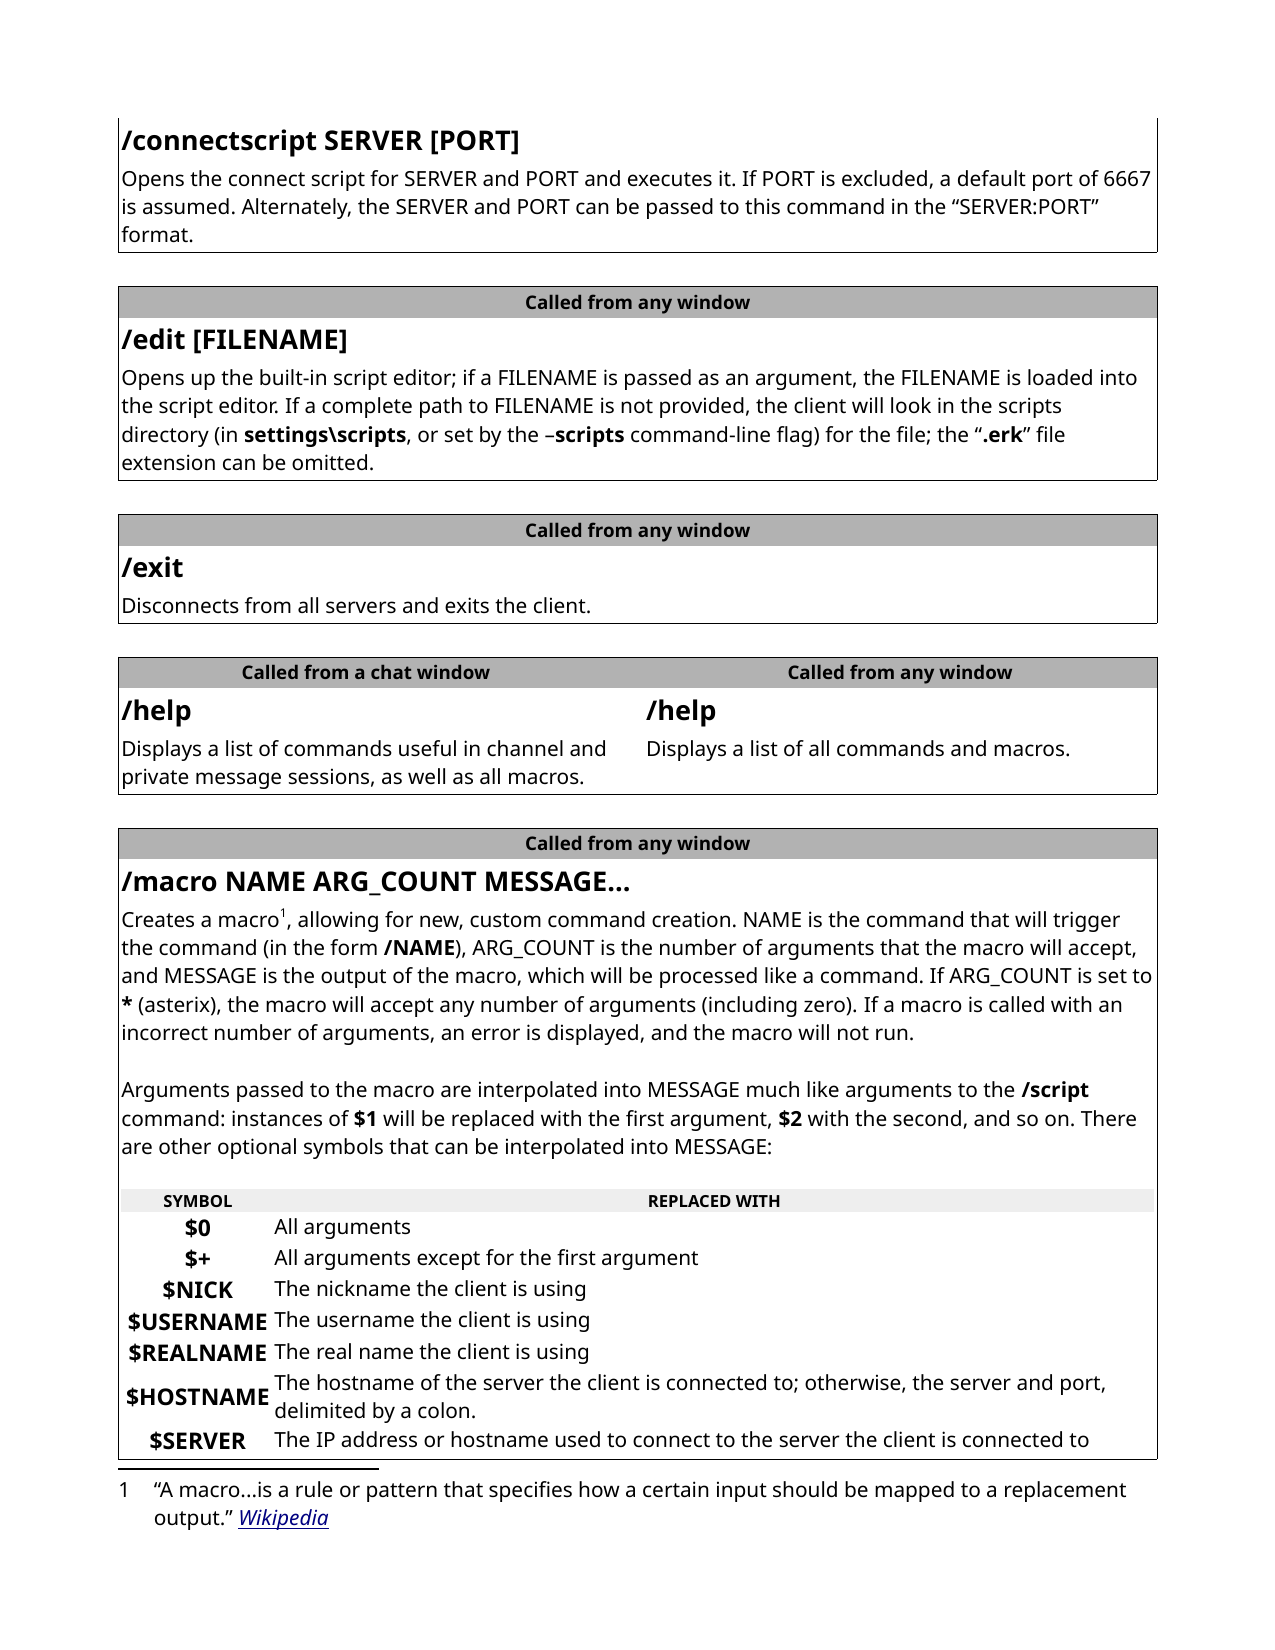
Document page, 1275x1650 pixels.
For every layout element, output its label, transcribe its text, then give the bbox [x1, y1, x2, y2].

table_cell /connectscript SERVER [PORT] [119, 118, 1157, 161]
table_cell All arguments [274, 1212, 1154, 1243]
table_cell $USERNAME [121, 1306, 274, 1337]
table_cell Disconnects from all servers and exits the client. [119, 588, 1157, 622]
table_cell The username the client is using [274, 1306, 1154, 1337]
table_header Called from any window [643, 658, 1157, 688]
table_header [613, 658, 643, 688]
table_cell The IP address or hostname used to connect to the server the client is connected to [274, 1425, 1154, 1456]
table_cell All arguments except for the first argument [274, 1243, 1154, 1274]
table_cell Displays a list of commands useful in channel and private message sessions, as well as all macros. [119, 731, 613, 793]
table_cell /macro NAME ARG_COUNT MESSAGE... [119, 859, 1157, 902]
table_cell /edit [FILENAME] [119, 318, 1157, 360]
table_cell [613, 731, 643, 793]
table_cell $HOSTNAME [121, 1368, 274, 1425]
table_cell Opens up the built-in script editor; if a FILENAME is passed as an argument, the FILENAME is loaded into the script editor. If a complete path to FILENAME is not provided, the client will look in the scripts directory (in settings\scripts, or set by the –scripts command-line flag) for the file; the “.erk” file extension can be omitted. [119, 360, 1157, 480]
table_header Called from any window [119, 829, 1157, 859]
table_cell $REALNAME [121, 1337, 274, 1368]
table_cell Creates a macro, allowing for new, custom command creation. NAME is the command that will trigger the command (in the form /NAME), ARG_COUNT is the number of arguments that the macro will accept, and MESSAGE is the output of the macro, which will be processed like a command. If ARG_COUNT is set to * (asterix), the macro will accept any number of arguments (including zero). If a macro is called with an incorrect number of arguments, an error is displayed, and the macro will not run. Arguments passed to the macro are interpolated into MESSAGE much like arguments to the /script command: instances of $1 will be replaced with the first argument, $2 with the second, and so on. There are other optional symbols that can be interpolated into MESSAGE: [119, 902, 1157, 1459]
table_cell The real name the client is using [274, 1337, 1154, 1368]
table_cell Displays a list of all commands and macros. [643, 731, 1157, 793]
table_cell /exit [119, 546, 1157, 588]
table_header SYMBOL [121, 1189, 274, 1212]
table_cell Opens the connect script for SERVER and PORT and executes it. If PORT is excluded, a default port of 6667 is assumed. Alternately, the SERVER and PORT can be passed to this command in the “SERVER:PORT” format. [119, 161, 1157, 252]
table_cell $0 [121, 1212, 274, 1243]
table_cell [613, 688, 643, 731]
table_cell $NICK [121, 1274, 274, 1306]
table_cell /help [119, 688, 613, 731]
table_header Called from a chat window [119, 658, 613, 688]
table_cell The hostname of the server the client is connected to; otherwise, the server and port, delimited by a colon. [274, 1368, 1154, 1425]
table_cell $+ [121, 1243, 274, 1274]
table_header Called from any window [119, 515, 1157, 546]
table_header Called from any window [119, 287, 1157, 318]
table_cell The nickname the client is using [274, 1274, 1154, 1306]
table_header REPLACED WITH [274, 1189, 1154, 1212]
table_cell /help [643, 688, 1157, 731]
table_cell $SERVER [121, 1425, 274, 1456]
